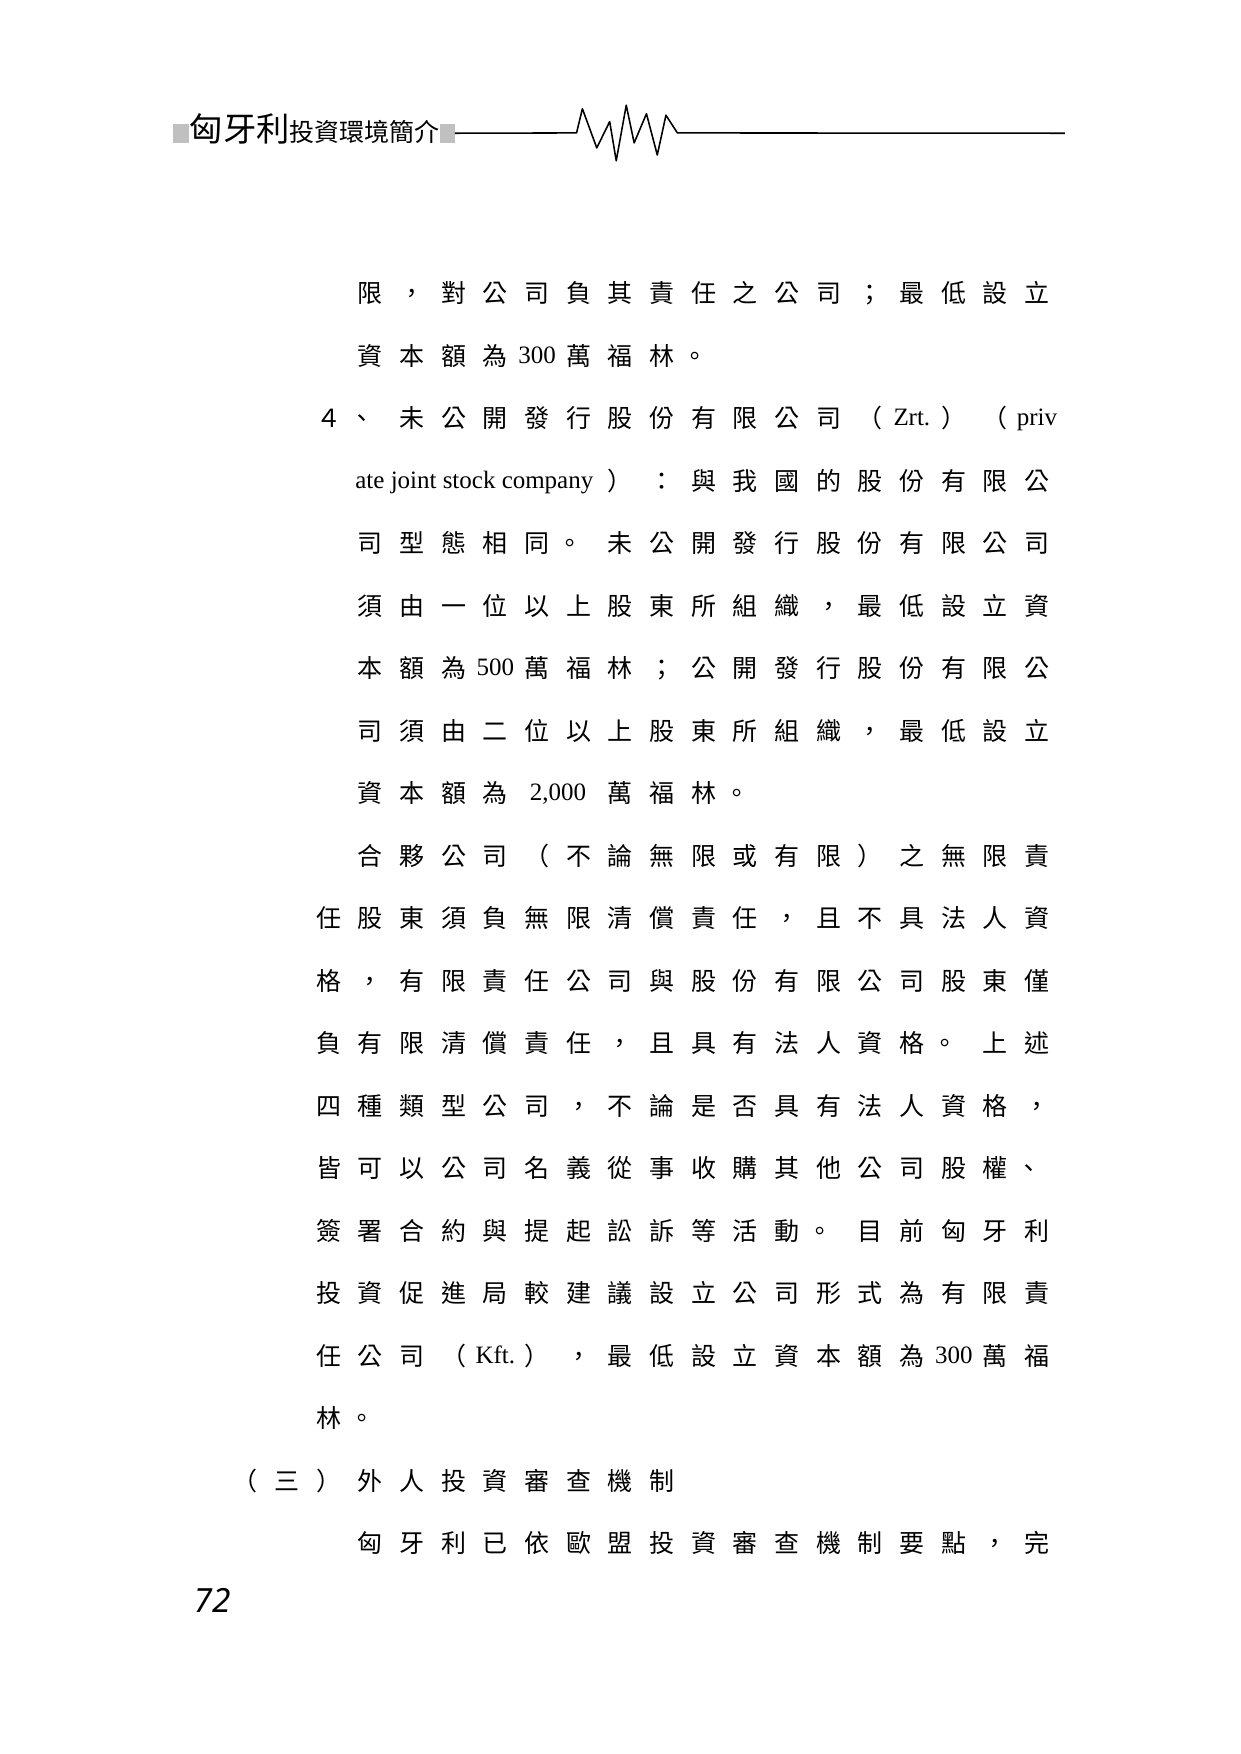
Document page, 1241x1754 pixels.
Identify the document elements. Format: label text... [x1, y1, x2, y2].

text 匈牙利已依歐盟投資審查機制要點，完 [281, 1500, 1058, 1563]
text 合夥公司（不論無限或有限）之無限責任股東須負無限清償責任，且不具法人資格，有限責任公司與股份有限公司股東僅負有限清償責任，且具有法人資格。上述四種類型公司，不論是否具有法人資格，皆可以公司名義從事收購其他公司股權、簽署合約與提起訟訴等活動。目前匈牙利投資促進局較建議設立公司形式為有限責任公司（Kft.），最低設立資本額為300萬福林。 [281, 813, 1058, 1438]
text （三）外人投資審查機制 [207, 1438, 1058, 1500]
text 限，對公司負其責任之公司；最低設立資本額為300萬福林。 [281, 250, 1058, 375]
text ４、未公開發行股份有限公司（Zrt.）（private joint stock company）：與我國的股份有限公司型態相同。未公開發行股份有限公司須由一位以上股東所組織，最低設立資本額為500萬福林；公開發行股份有限公司須由二位以上股東所組織，最低設立資本額為2,000萬福林。 [281, 375, 1058, 813]
